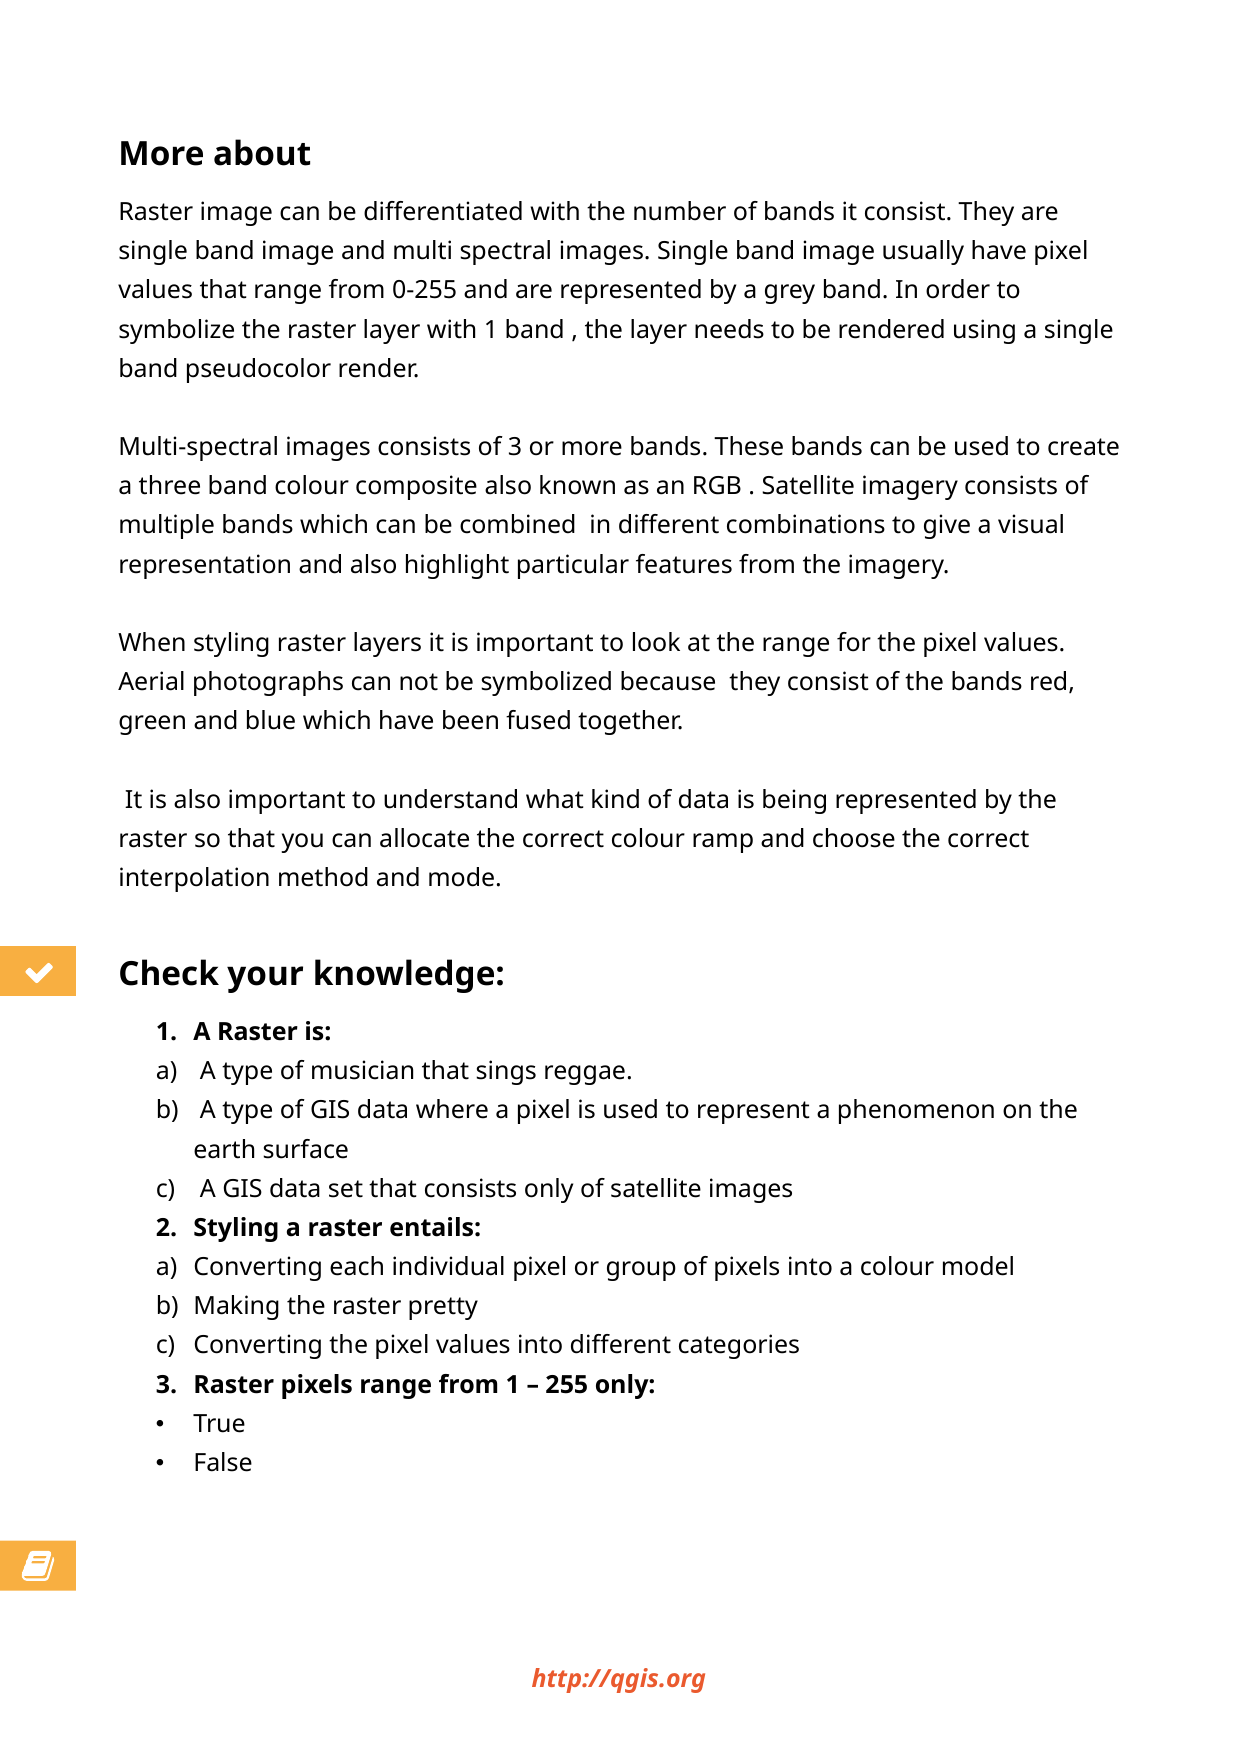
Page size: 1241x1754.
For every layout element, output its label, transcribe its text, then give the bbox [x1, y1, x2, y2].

list Raster pixels range from 1 – 255 only: [156, 1366, 1122, 1400]
text When styling raster layers it is important to look at the range for the pixel values. Aerial photographs can not be symbolized because they consist of the bands red, green and blue which have been fused together. [118, 625, 1122, 737]
subtitle More about [118, 130, 1122, 175]
list Converting the pixel values into different categories [156, 1327, 1122, 1361]
list Converting each individual pixel or group of pixels into a colour model [156, 1249, 1122, 1283]
list Styling a raster entails: [156, 1209, 1122, 1244]
list A GIS data set that consists only of satellite images [156, 1170, 1122, 1204]
text It is also important to understand what kind of data is being represented by the raster so that you can allocate the correct colour ramp and choose the correct interpolation method and mode. [118, 781, 1122, 894]
text Multi-spectral images consists of 3 or more bands. These bands can be used to create a three band colour composite also known as an RGB . Satellite imagery consists of multiple bands which can be combined in different combinations to give a visual representation and also highlight particular features from the imagery. [118, 429, 1122, 580]
subtitle Check your knowledge: [118, 950, 1122, 995]
list A Raster is: [156, 1014, 1122, 1048]
list A type of musician that sings reggae. [156, 1053, 1122, 1087]
list True [156, 1405, 1122, 1439]
list False [156, 1444, 1122, 1479]
list Making the raster pretty [156, 1288, 1122, 1322]
text Raster image can be differentiated with the number of bands it consist. They are single band image and multi spectral images. Single band image usually have pixel values that range from 0-255 and are represented by a grey band. In order to symbolize the raster layer with 1 band , the layer needs to be rendered using a single band pseudocolor render. [118, 194, 1122, 384]
list A type of GIS data where a pixel is used to represent a phenomenon on the earth surface [156, 1092, 1122, 1165]
